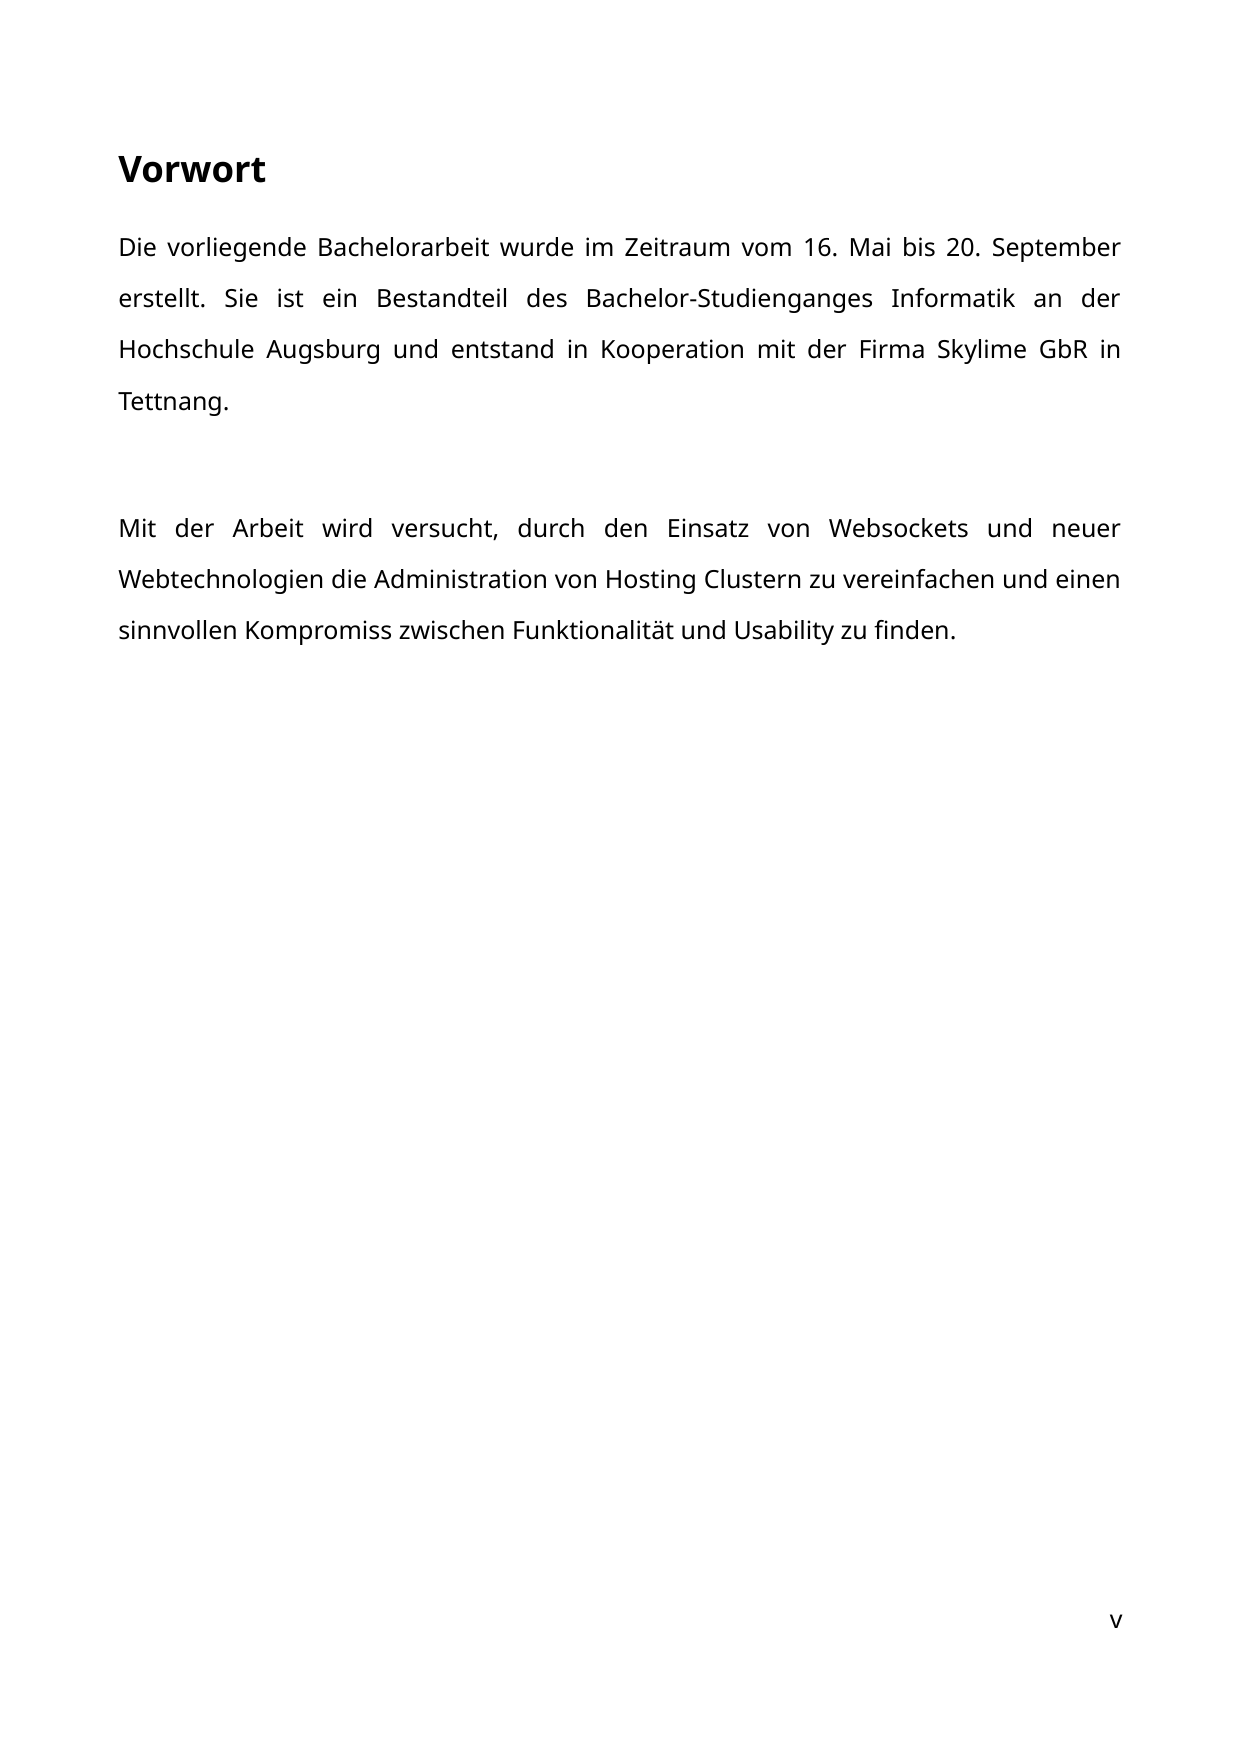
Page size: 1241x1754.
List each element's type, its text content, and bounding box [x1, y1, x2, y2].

text Mit der Arbeit wird versucht, durch den Einsatz von Websockets und neuer Webtechnologien die Administration von Hosting Clustern zu vereinfachen und einen sinnvollen Kompromiss zwischen Funktionalität und Usability zu finden. [118, 510, 1122, 646]
text Vorwort [118, 143, 1122, 193]
text Die vorliegende Bachelorarbeit wurde im Zeitraum vom 16. Mai bis 20. September erstellt. Sie ist ein Bestandteil des Bachelor-Studienganges Informatik an der Hochschule Augsburg und entstand in Kooperation mit der Firma Skylime GbR in Tettnang. [118, 230, 1122, 417]
